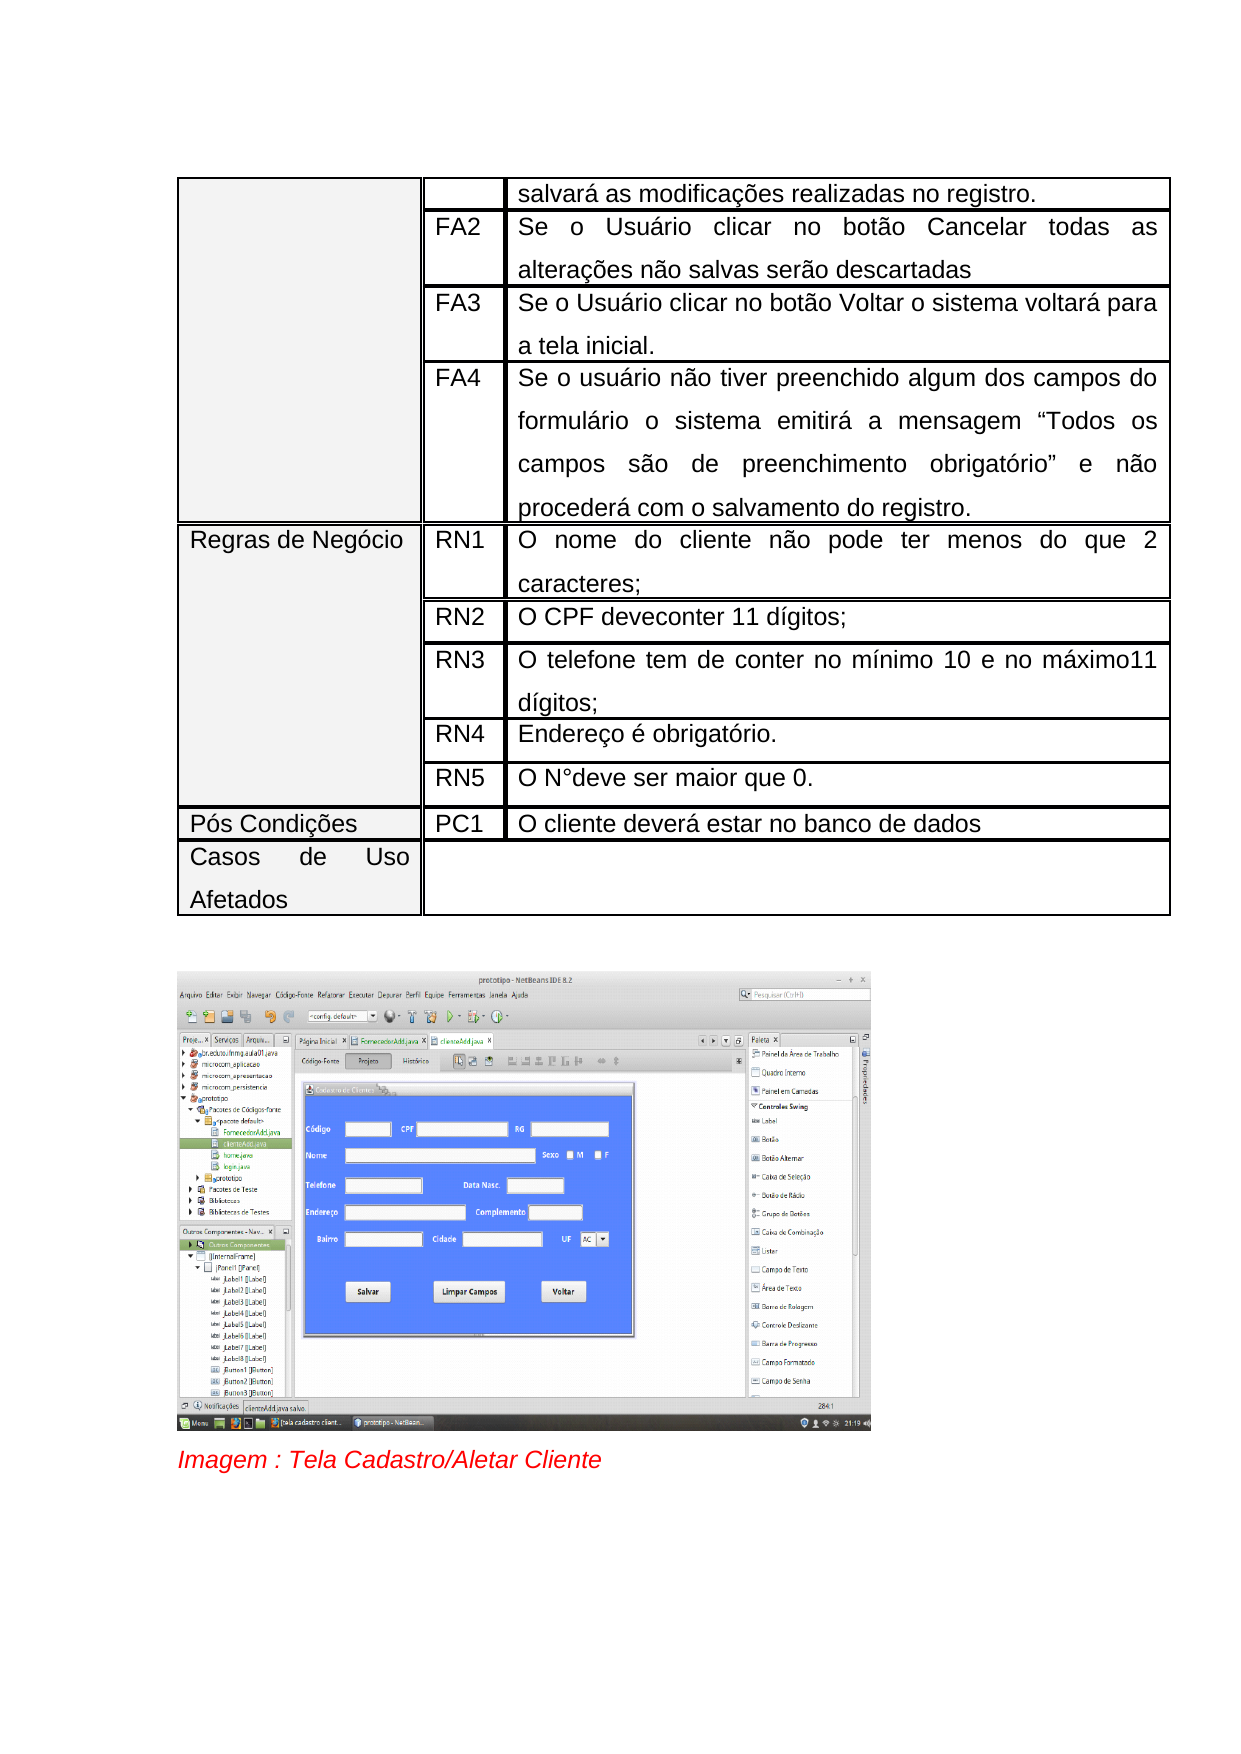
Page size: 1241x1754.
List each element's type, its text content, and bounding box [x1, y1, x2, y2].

table_cell Endereço é obrigatório. [508, 720, 1169, 761]
table_cell PC1 [425, 809, 503, 838]
table_cell O nome do cliente não pode ter menos do que 2 caracteres; [508, 526, 1169, 597]
table_cell Casos de Uso Afetados [179, 842, 420, 914]
table_cell O cliente deverá estar no banco de dados [508, 809, 1169, 838]
table_cell Se o usuário não tiver preenchido algum dos campos do formulário o sistema emitirá a mensagem “Todos os campos são de preenchimento obrigatório” e não procederá com o salvamento do registro. [508, 363, 1169, 521]
table_cell Pós Condições [179, 809, 420, 838]
table_cell Regras de Negócio [179, 526, 420, 805]
table_cell FA2 [425, 212, 503, 284]
table_cell O telefone tem de conter no mínimo 10 e no máximo11 dígitos; [508, 645, 1169, 717]
text Imagem : Tela Cadastro/Aletar Cliente [177, 971, 1122, 1474]
table_cell O CPF deveconter 11 dígitos; [508, 602, 1169, 641]
table_cell Se o Usuário clicar no botão Cancelar todas as alterações não salvas serão descartadas [508, 212, 1169, 284]
table_cell [179, 179, 420, 521]
table_cell [425, 179, 503, 208]
table_cell Se o Usuário clicar no botão Voltar o sistema voltará para a tela inicial. [508, 288, 1169, 360]
table_cell RN5 [425, 764, 503, 805]
table_cell salvará as modificações realizadas no registro. [508, 179, 1169, 208]
table_cell FA3 [425, 288, 503, 360]
table_cell RN1 [425, 526, 503, 597]
table_cell RN3 [425, 645, 503, 717]
table_cell RN2 [425, 602, 503, 641]
table_cell O N°deve ser maior que 0. [508, 764, 1169, 805]
table_cell FA4 [425, 363, 503, 521]
table_cell RN4 [425, 720, 503, 761]
table_cell [425, 842, 1169, 914]
